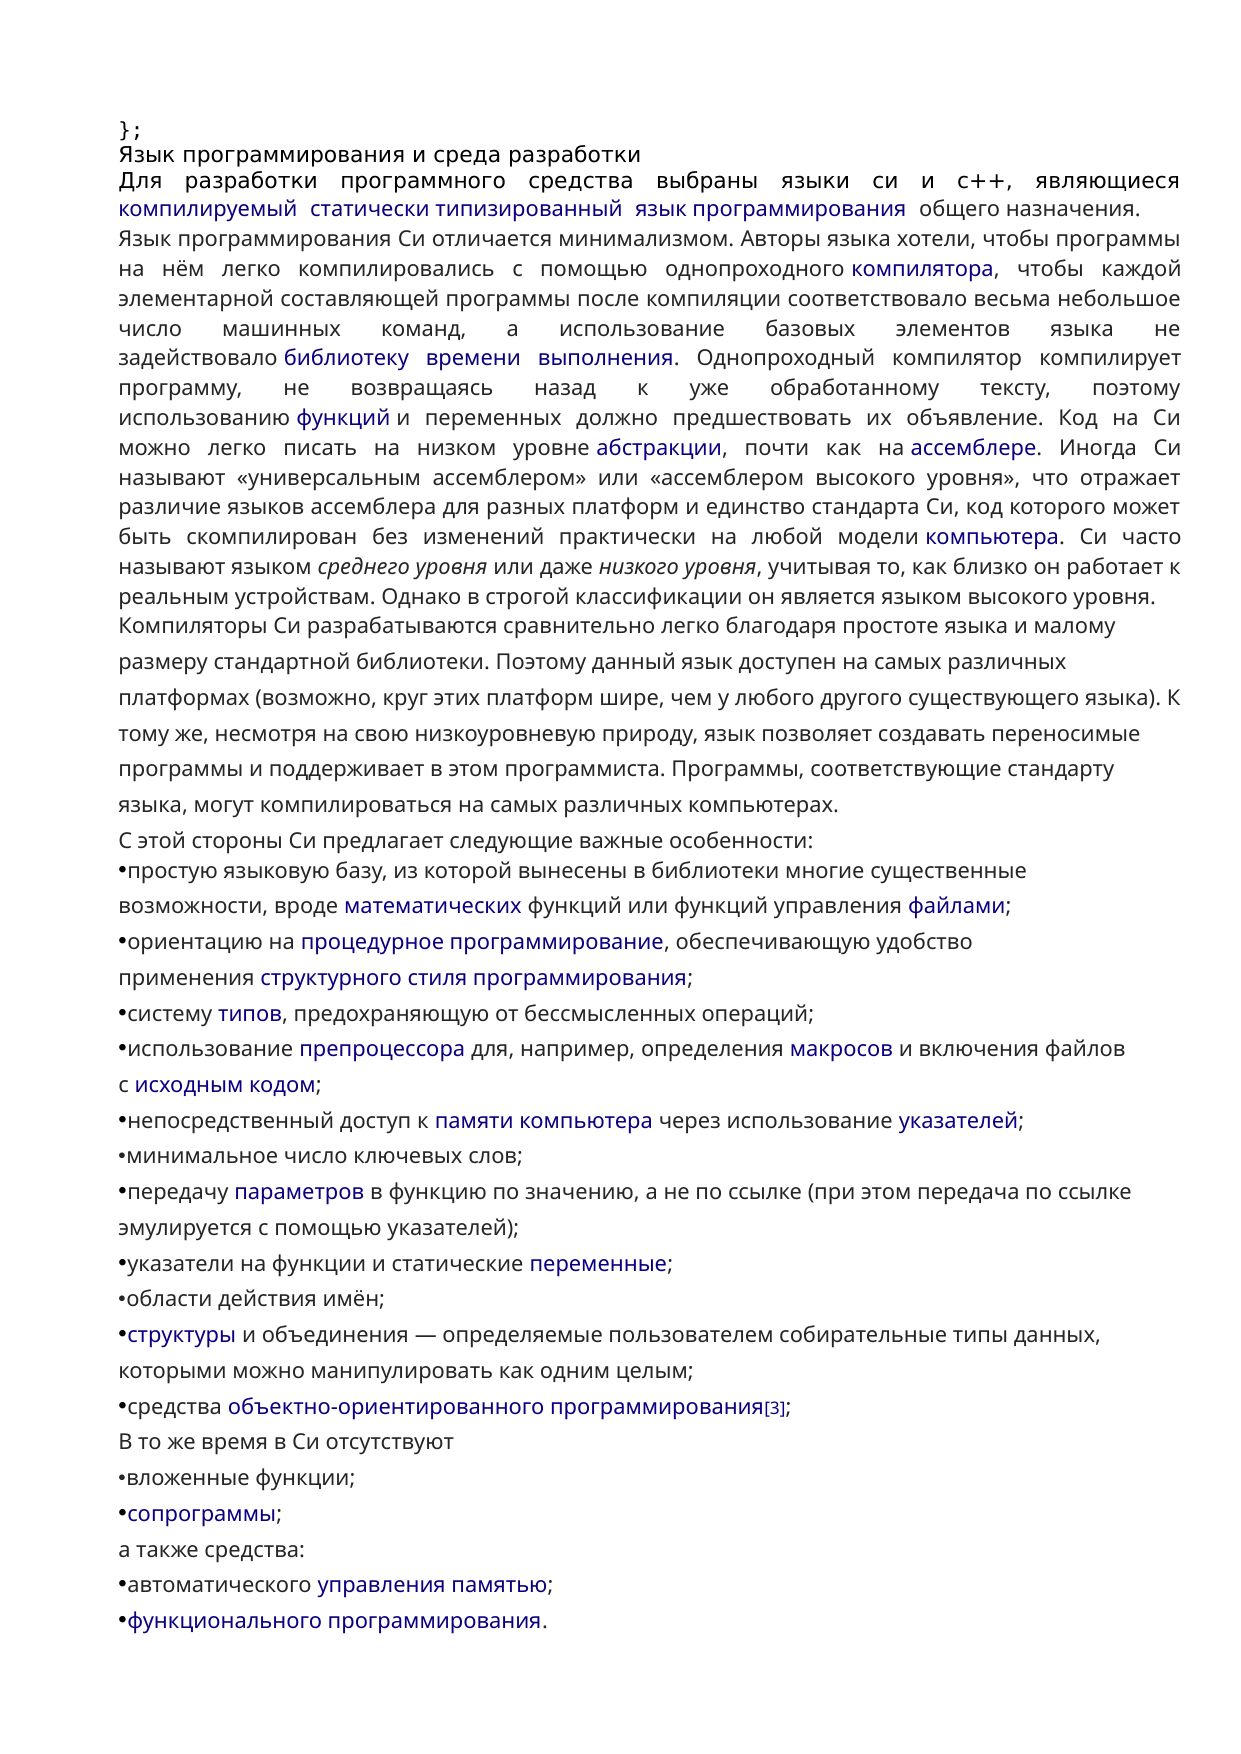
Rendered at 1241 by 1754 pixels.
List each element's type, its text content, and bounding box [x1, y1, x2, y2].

list области действия имён; [118, 1283, 1182, 1313]
list использование препроцессора для, например, определения макросов и включения файлов с исходным кодом; [118, 1033, 1182, 1099]
list структуры и объединения — определяемые пользователем собирательные типы данных, которыми можно манипулировать как одним целым; [118, 1319, 1182, 1385]
list функционального программирования. [118, 1605, 1182, 1635]
text Для разработки программного средства выбраны языки си и c++, являющиеся компилируемый статически типизированный язык программирования общего назначения. [118, 168, 1182, 223]
list вложенные функции; [118, 1462, 1182, 1492]
text }; [118, 118, 1182, 142]
text Компиляторы Си разрабатываются сравнительно легко благодаря простоте языка и малому размеру стандартной библиотеки. Поэтому данный язык доступен на самых различных платформах (возможно, круг этих платформ шире, чем у любого другого существующего языка). К тому же, несмотря на свою низкоуровневую природу, язык позволяет создавать переносимые программы и поддерживает в этом программиста. Программы, соответствующие стандарту языка, могут компилироваться на самых различных компьютерах. [118, 611, 1182, 819]
list средства объектно-ориентированного программирования[3]; [118, 1391, 1182, 1420]
list автоматического управления памятью; [118, 1569, 1182, 1599]
list простую языковую базу, из которой вынесены в библиотеки многие существенные возможности, вроде математических функций или функций управления файлами; [118, 855, 1182, 920]
list ориентацию на процедурное программирование, обеспечивающую удобство применения структурного стиля программирования; [118, 926, 1182, 992]
list сопрограммы; [118, 1498, 1182, 1528]
list минимальное число ключевых слов; [118, 1141, 1182, 1170]
text С этой стороны Си предлагает следующие важные особенности: [118, 825, 1182, 855]
list указатели на функции и статические переменные; [118, 1248, 1182, 1277]
list передачу параметров в функцию по значению, а не по ссылке (при этом передача по ссылке эмулируется с помощью указателей); [118, 1176, 1182, 1242]
text В то же время в Си отсутствуют [118, 1426, 1182, 1456]
list непосредственный доступ к памяти компьютера через использование указателей; [118, 1105, 1182, 1134]
list систему типов, предохраняющую от бессмысленных операций; [118, 998, 1182, 1027]
text Язык программирования и среда разработки [118, 142, 1182, 168]
text а также средства: [118, 1533, 1182, 1563]
text Язык программирования Си отличается минимализмом. Авторы языка хотели, чтобы программы на нём легко компилировались с помощью однопроходного компилятора, чтобы каждой элементарной составляющей программы после компиляции соответствовало весьма небольшое число машинных команд, а использование базовых элементов языка не задействовало библиотеку времени выполнения. Однопроходный компилятор компилирует программу, не возвращаясь назад к уже обработанному тексту, поэтому использованию функций и переменных должно предшествовать их объявление. Код на Си можно легко писать на низком уровне абстракции, почти как на ассемблере. Иногда Си называют «универсальным ассемблером» или «ассемблером высокого уровня», что отражает различие языков ассемблера для разных платформ и единство стандарта Си, код которого может быть скомпилирован без изменений практически на любой модели компьютера. Си часто называют языком среднего уровня или даже низкого уровня, учитывая то, как близко он работает к реальным устройствам. Однако в строгой классификации он является языком высокого уровня. [118, 223, 1182, 611]
